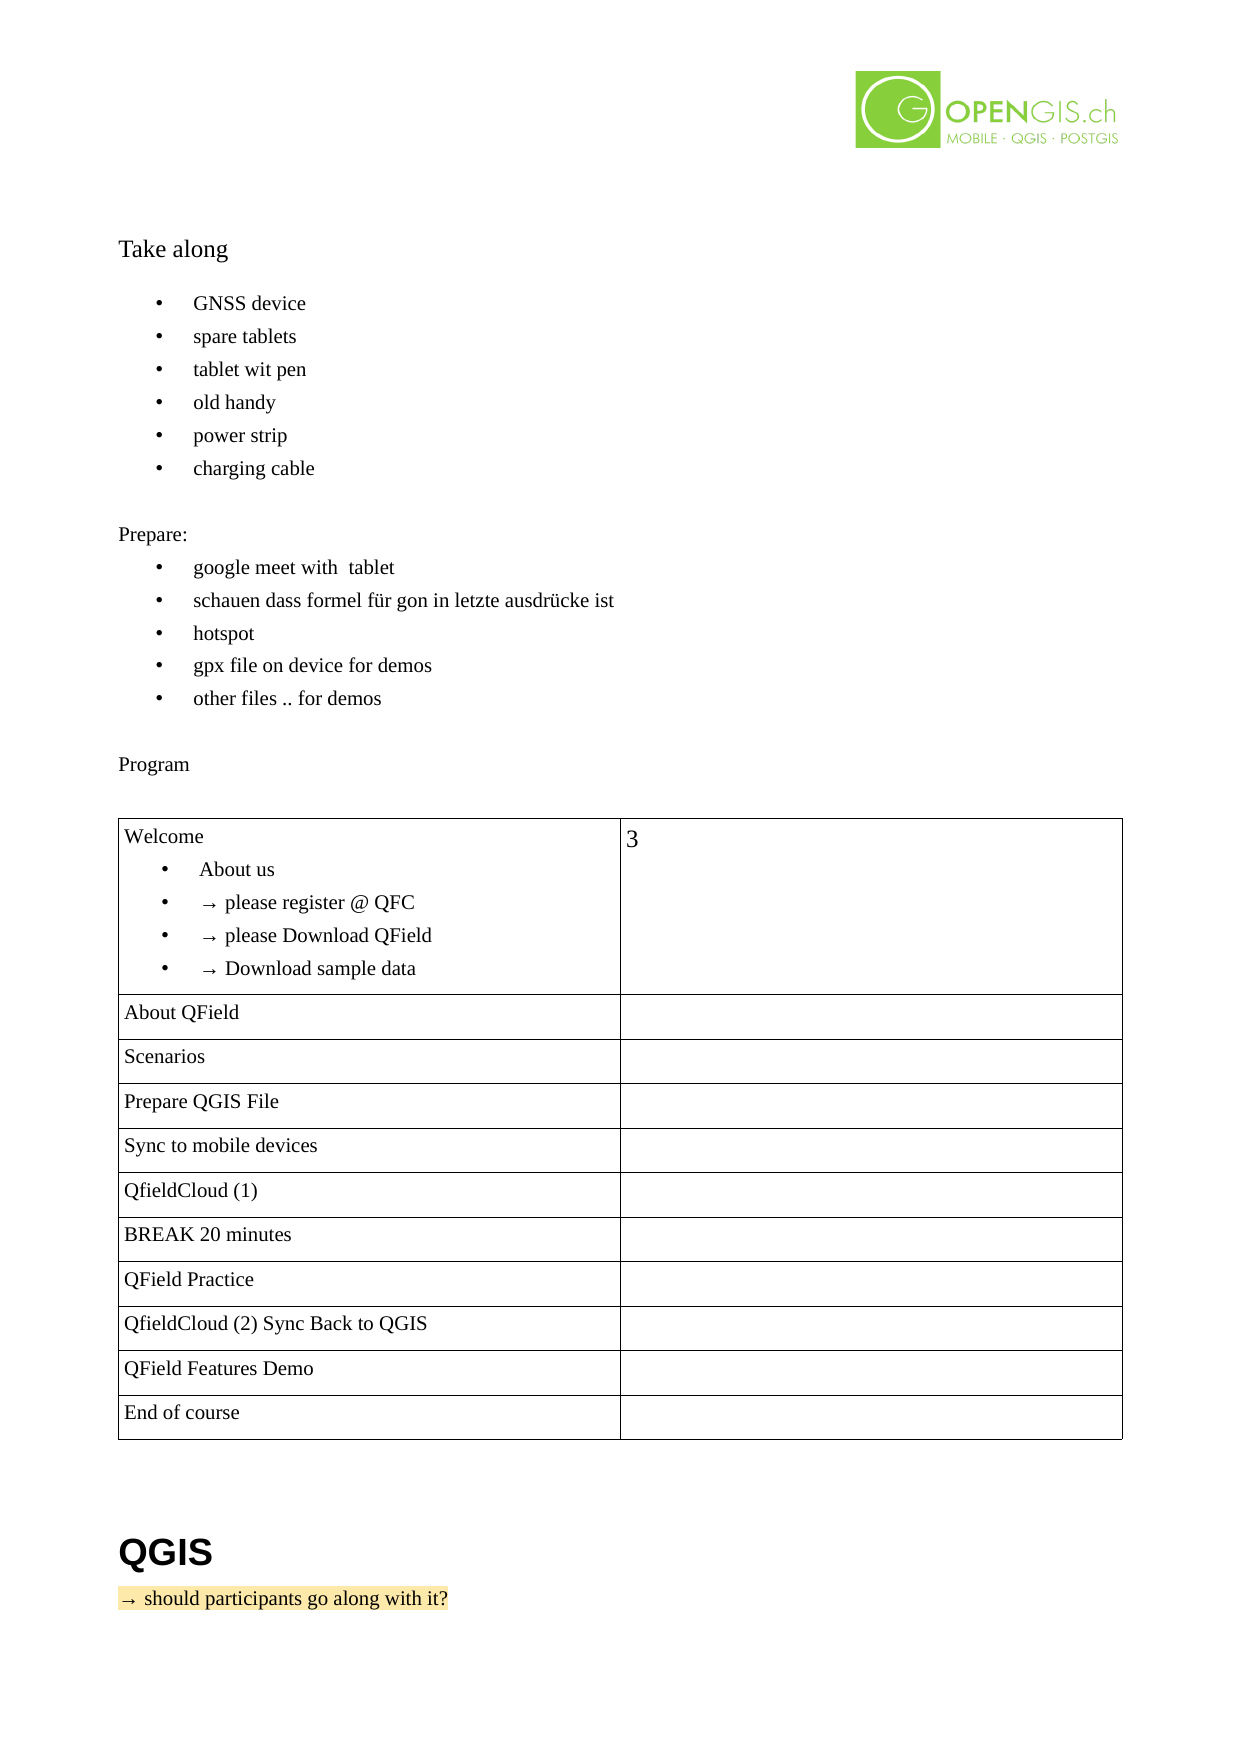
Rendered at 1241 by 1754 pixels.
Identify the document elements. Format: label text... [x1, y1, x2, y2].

table_cell [621, 1351, 1122, 1394]
list schauen dass formel für gon in letzte ausdrücke ist [156, 588, 1122, 612]
list hotspot [156, 621, 1122, 644]
table_cell [621, 1262, 1122, 1306]
list Program [118, 752, 1122, 776]
table_cell [621, 1218, 1122, 1261]
table_cell [621, 1173, 1122, 1217]
list spare tablets [156, 324, 1122, 348]
table_cell Sync to mobile devices [119, 1129, 620, 1172]
table_cell [621, 1307, 1122, 1350]
list GNSS device [156, 291, 1122, 315]
table_cell QfieldCloud (2) Sync Back to QGIS [119, 1307, 620, 1350]
table_cell QfieldCloud (1) [119, 1173, 620, 1217]
table_cell BREAK 20 minutes [119, 1218, 620, 1261]
list other files .. for demos [156, 686, 1122, 710]
list tablet wit pen [156, 357, 1122, 381]
table_cell QField Features Demo [119, 1351, 620, 1394]
table_cell [621, 1396, 1122, 1439]
table_header 3 [621, 819, 1122, 994]
picture [855, 71, 1124, 148]
list gpx file on device for demos [156, 653, 1122, 677]
table_cell Prepare QGIS File [119, 1084, 620, 1128]
list power strip [156, 423, 1122, 447]
list old handy [156, 390, 1122, 414]
text Take along [118, 234, 1122, 263]
table_cell Scenarios [119, 1040, 620, 1083]
table_cell About QField [119, 995, 620, 1039]
table_cell [621, 1084, 1122, 1128]
table_cell [621, 1129, 1122, 1172]
table_header Welcome About us → please register @ QFC → please Download QField → Download sample data [119, 819, 620, 994]
table_cell QField Practice [119, 1262, 620, 1306]
list google meet with tablet [156, 555, 1122, 579]
list Prepare: [118, 522, 1122, 546]
table_cell End of course [119, 1396, 620, 1439]
subtitle QGIS [118, 1530, 1122, 1573]
table_cell [621, 1040, 1122, 1083]
list charging cable [156, 456, 1122, 480]
table_cell [621, 995, 1122, 1039]
text → should participants go along with it? [118, 1586, 1122, 1610]
